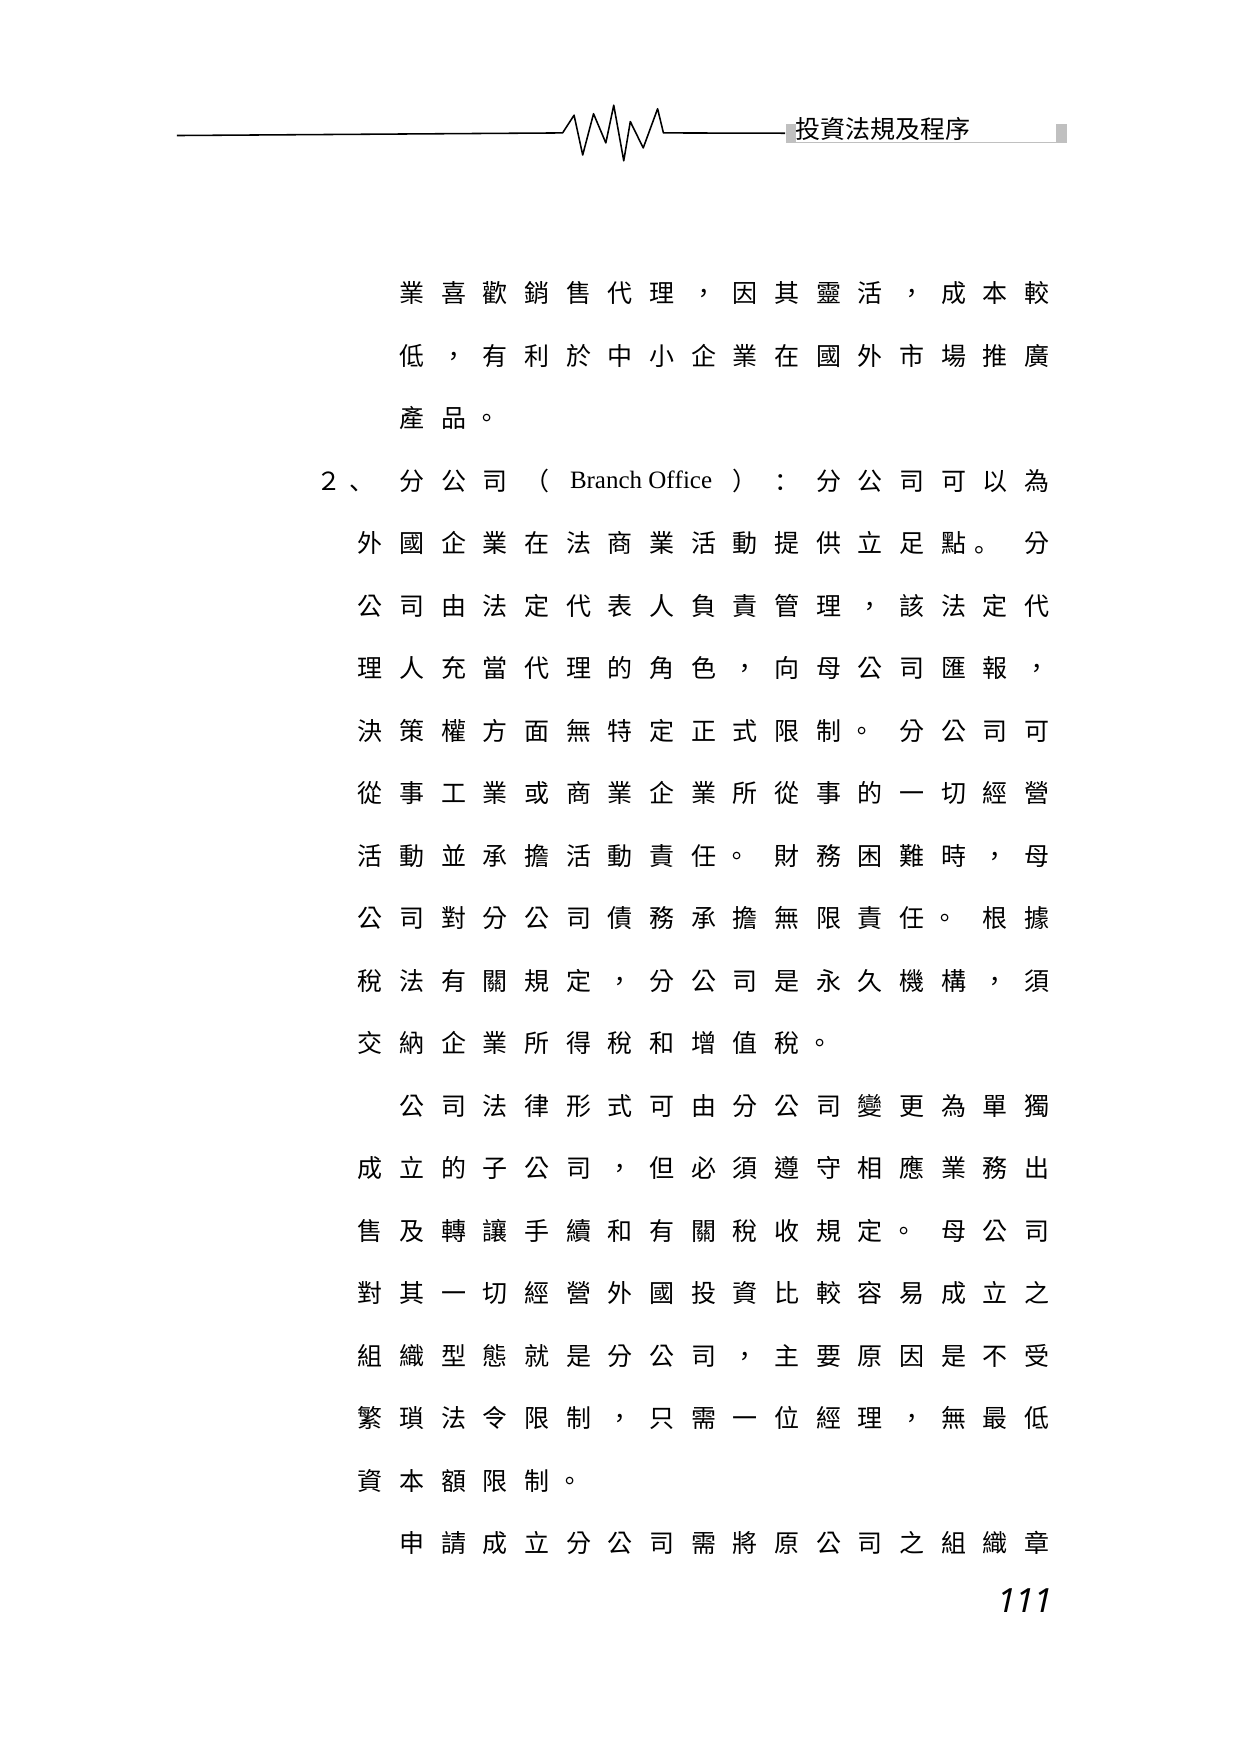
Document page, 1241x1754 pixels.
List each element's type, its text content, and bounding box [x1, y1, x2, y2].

text ２、分公司（Branch Office）：分公司可以為外國企業在法商業活動提供立足點。分公司由法定代表人負責管理，該法定代理人充當代理的角色，向母公司匯報，決策權方面無特定正式限制。分公司可從事工業或商業企業所從事的一切經營活動並承擔活動責任。財務困難時，母公司對分公司債務承擔無限責任。根據稅法有關規定，分公司是永久機構，須交納企業所得稅和增值稅。 [281, 438, 1058, 1063]
text 申請成立分公司需將原公司之組織章 [330, 1500, 1058, 1563]
text 業喜歡銷售代理，因其靈活，成本較低，有利於中小企業在國外市場推廣產品。 [306, 250, 1058, 438]
text 公司法律形式可由分公司變更為單獨成立的子公司，但必須遵守相應業務出售及轉讓手續和有關稅收規定。母公司對其一切經營外國投資比較容易成立之組織型態就是分公司，主要原因是不受繁瑣法令限制，只需一位經理，無最低資本額限制。 [330, 1063, 1058, 1500]
